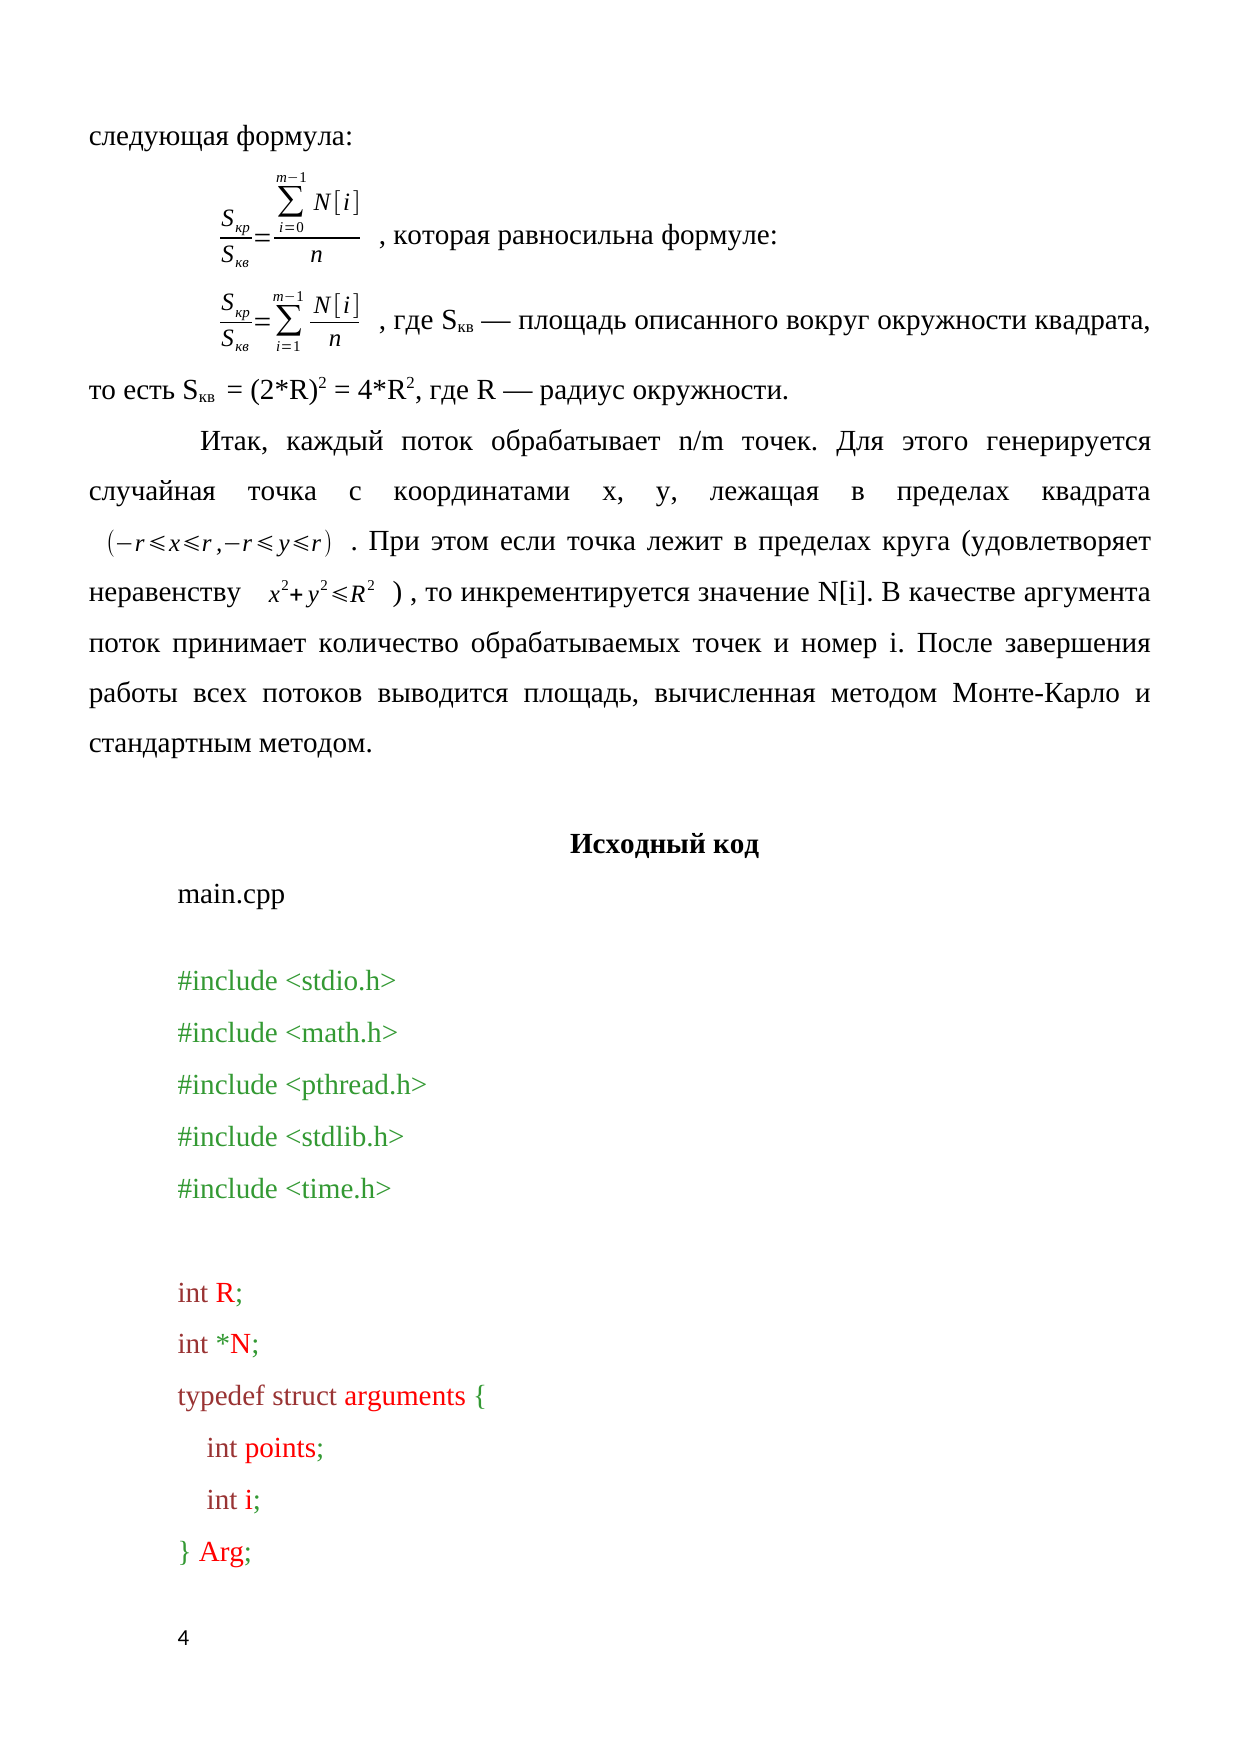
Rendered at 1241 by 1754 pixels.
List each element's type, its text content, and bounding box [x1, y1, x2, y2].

text следующая формула: [88, 118, 1152, 152]
text int *N; [177, 1327, 1152, 1360]
text , которая равносильна формуле: [88, 168, 1152, 271]
text main.cpp [177, 876, 1152, 910]
text Итак, каждый поток обрабатывает n/m точек. Для этого генерируется случайная точка с координатами x, y, лежащая в пределах квадрата . При этом если точка лежит в пределах круга (удовлетворяет неравенству ) , то инкрементируется значение N[i]. В качестве аргумента поток принимает количество обрабатываемых точек и номер i. После завершения работы всех потоков выводится площадь, вычисленная методом Монте-Карло и стандартным методом. [88, 423, 1152, 759]
text int points; [177, 1430, 1152, 1464]
text #include <math.h> [177, 1015, 1152, 1049]
text #include <time.h> [177, 1171, 1152, 1204]
text Исходный код [177, 826, 1152, 860]
text #include <stdlib.h> [177, 1119, 1152, 1153]
text } Arg; [177, 1534, 1152, 1568]
text #include <stdio.h> [177, 963, 1152, 997]
text int R; [177, 1275, 1152, 1308]
text , где Sкв — площадь описанного вокруг окружности квадрата, то есть Sкв = (2*R)2 = 4*R2, где R — радиус окружности. [88, 287, 1152, 406]
text typedef struct arguments { [177, 1378, 1152, 1412]
text #include <pthread.h> [177, 1067, 1152, 1101]
text int i; [177, 1482, 1152, 1516]
